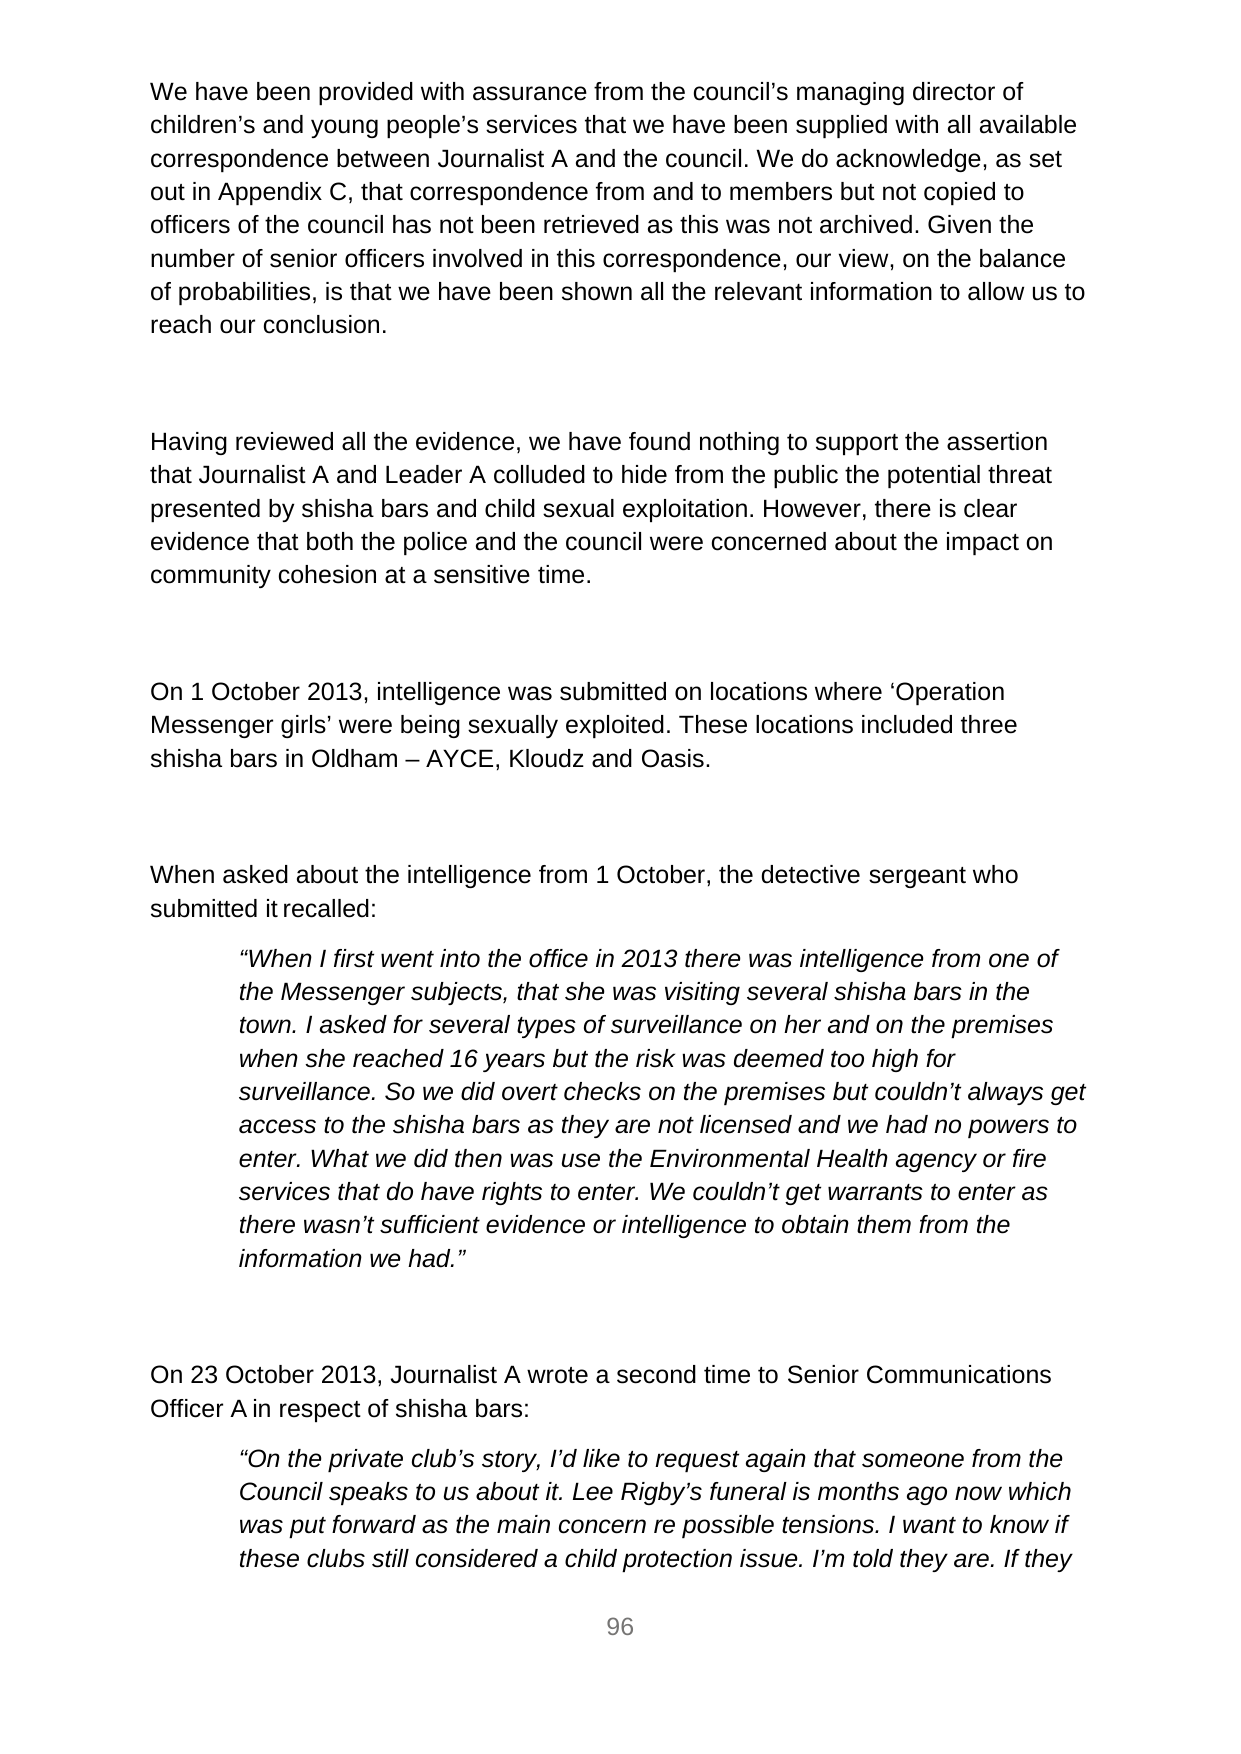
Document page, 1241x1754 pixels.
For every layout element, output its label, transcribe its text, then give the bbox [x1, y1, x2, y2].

text On 23 October 2013, Journalist A wrote a second time to Senior Communications Officer A in respect of shisha bars: [150, 1357, 1090, 1424]
text We have been provided with assurance from the council’s managing director of children’s and young people’s services that we have been supplied with all available correspondence between Journalist A and the council. We do acknowledge, as set out in Appendix C, that correspondence from and to members but not copied to officers of the council has not been retrieved as this was not archived. Given the number of senior officers involved in this correspondence, our view, on the balance of probabilities, is that we have been shown all the relevant information to allow us to reach our conclusion. [150, 74, 1090, 341]
text “When I first went into the office in 2013 there was intelligence from one of the Messenger subjects, that she was visiting several shisha bars in the town. I asked for several types of surveillance on her and on the premises when she reached 16 years but the risk was deemed too high for surveillance. So we did overt checks on the premises but couldn’t always get access to the shisha bars as they are not licensed and we had no powers to enter. What we did then was use the Environmental Health agency or fire services that do have rights to enter. We couldn’t get warrants to enter as there wasn’t sufficient evidence or intelligence to obtain them from the information we had.” [239, 941, 1090, 1274]
text Having reviewed all the evidence, we have found nothing to support the assertion that Journalist A and Leader A colluded to hide from the public the potential threat presented by shisha bars and child sexual exploitation. However, there is clear evidence that both the police and the council were concerned about the impact on community cohesion at a sensitive time. [150, 424, 1090, 591]
text When asked about the intelligence from 1 October, the detective sergeant who submitted it recalled: [150, 857, 1090, 924]
text On 1 October 2013, intelligence was submitted on locations where ‘Operation Messenger girls’ were being sexually exploited. These locations included three shisha bars in Oldham – AYCE, Kloudz and Oasis. [150, 674, 1090, 774]
text “On the private club’s story, I’d like to request again that someone from the Council speaks to us about it. Lee Rigby’s funeral is months ago now which was put forward as the main concern re possible tensions. I want to know if these clubs still considered a child protection issue. I’m told they are. If they [239, 1441, 1090, 1574]
